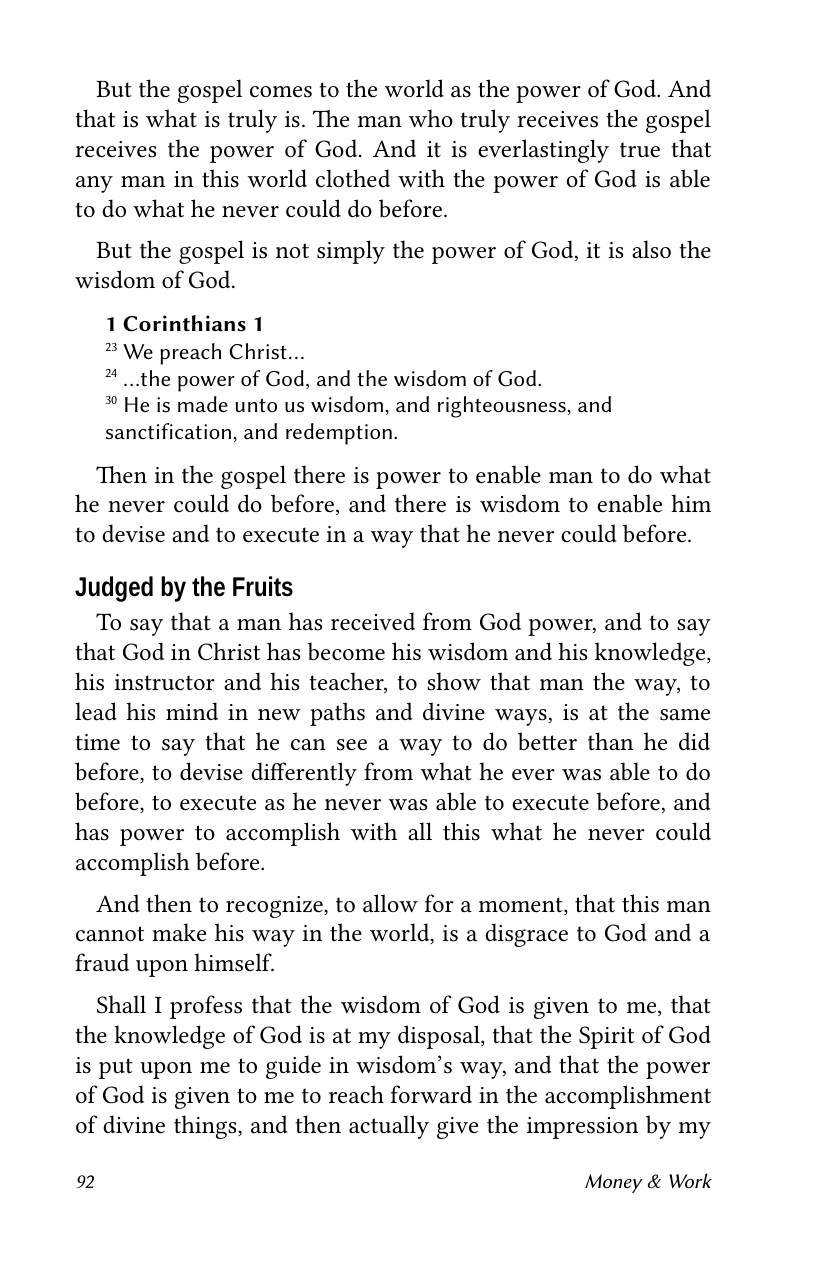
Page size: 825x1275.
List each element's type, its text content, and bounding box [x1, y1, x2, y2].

text To say that a man has received from God power, and to say that God in Christ has become his wisdom and his knowledge, his instructor and his teacher, to show that man the way, to lead his mind in new paths and divine ways, is at the same time to say that he can see a way to do better than he did before, to devise differently from what he ever was able to do before, to execute as he never was able to execute before, and has power to accomplish with all this what he never could accomplish before. [75, 608, 712, 876]
text 24 ...the power of God, and the wisdom of God. [105, 366, 682, 392]
text 1 Corinthians 1 [105, 311, 712, 337]
text Shall I profess that the wisdom of God is given to me, that the knowledge of God is at my disposal, that the Spirit of God is put upon me to guide in wisdom’s way, and that the power of God is given to me to reach forward in the accomplishment of divine things, and then actually give the impression by my [75, 991, 712, 1139]
text But the gospel comes to the world as the power of God. And that is what is truly is. The man who truly receives the gospel receives the power of God. And it is everlastingly true that any man in this world clothed with the power of God is able to do what he never could do before. [75, 75, 712, 223]
subtitle Judged by the Fruits [75, 571, 712, 602]
text 30 He is made unto us wisdom, and righteousness, and sanctification, and redemption. [105, 392, 682, 445]
text 23 We preach Christ… [105, 339, 682, 365]
text And then to recognize, to allow for a moment, that this man cannot make his way in the world, is a disgrace to God and a fraud upon himself. [75, 889, 712, 978]
text But the gospel is not simply the power of God, it is also the wisdom of God. [75, 237, 712, 295]
text Then in the gospel there is power to enable man to do what he never could do before, and there is wisdom to enable him to devise and to execute in a way that he never could before. [75, 461, 712, 549]
